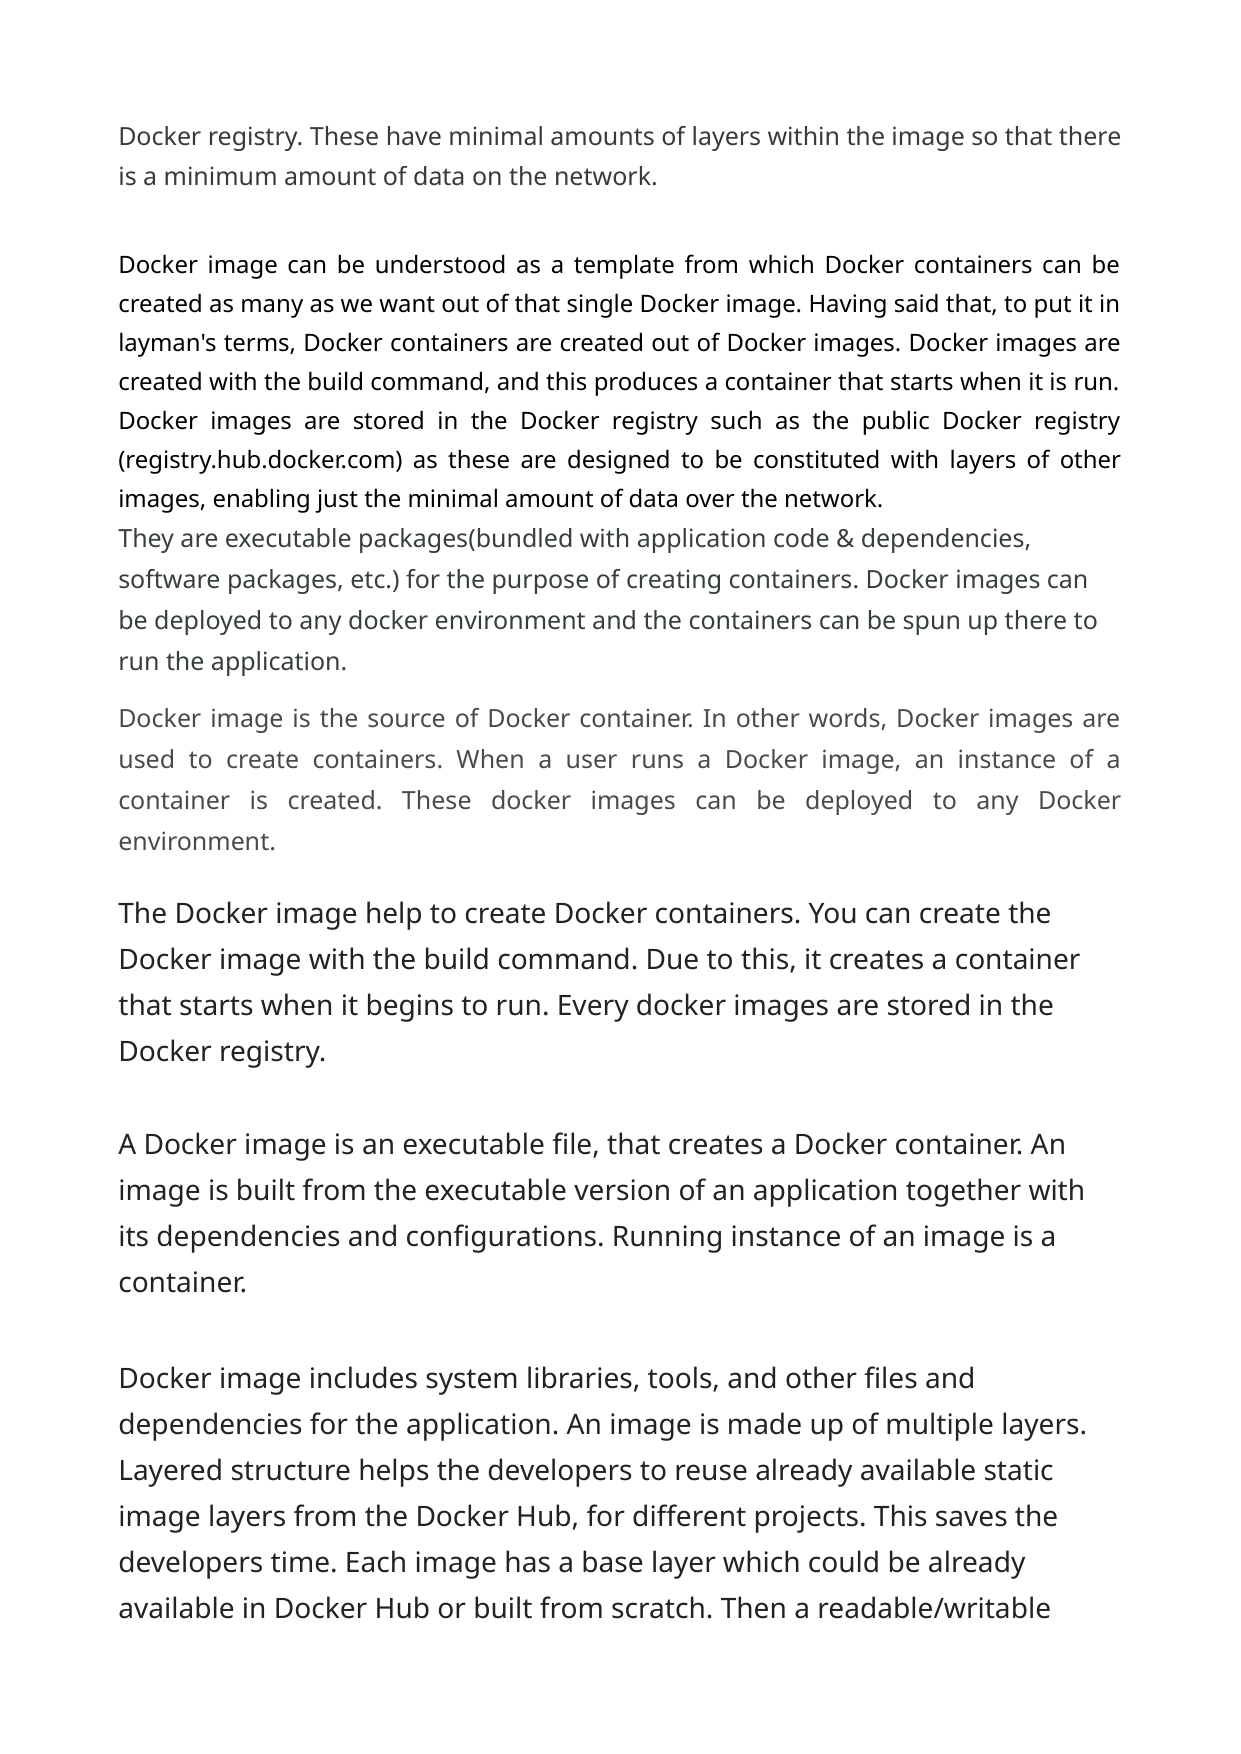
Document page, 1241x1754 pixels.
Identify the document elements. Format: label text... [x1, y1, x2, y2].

text A Docker image is an executable file, that creates a Docker container. An image is built from the executable version of an application together with its dependencies and configurations. Running instance of an image is a container. [118, 1125, 1122, 1301]
text Docker image can be understood as a template from which Docker containers can be created as many as we want out of that single Docker image. Having said that, to put it in layman's terms, Docker containers are created out of Docker images. Docker images are created with the build command, and this produces a container that starts when it is run. Docker images are stored in the Docker registry such as the public Docker registry (registry.hub.docker.com) as these are designed to be constituted with layers of other images, enabling just the minimal amount of data over the network. [118, 247, 1122, 514]
text Docker image includes system libraries, tools, and other files and dependencies for the application. An image is made up of multiple layers. Layered structure helps the developers to reuse already available static image layers from the Docker Hub, for different projects. This saves the developers time. Each image has a base layer which could be already available in Docker Hub or built from scratch. Then a readable/writable [118, 1358, 1122, 1626]
text They are executable packages(bundled with application code & dependencies, software packages, etc.) for the purpose of creating containers. Docker images can be deployed to any docker environment and the containers can be spun up there to run the application. [118, 521, 1122, 677]
text The Docker image help to create Docker containers. You can create the Docker image with the build command. Due to this, it creates a container that starts when it begins to run. Every docker images are stored in the Docker registry. [118, 893, 1122, 1069]
text Docker registry. These have minimal amounts of layers within the image so that there is a minimum amount of data on the network. [118, 118, 1122, 193]
text Docker image is the source of Docker container. In other words, Docker images are used to create containers. When a user runs a Docker image, an instance of a container is created. These docker images can be deployed to any Docker environment. [118, 701, 1122, 857]
